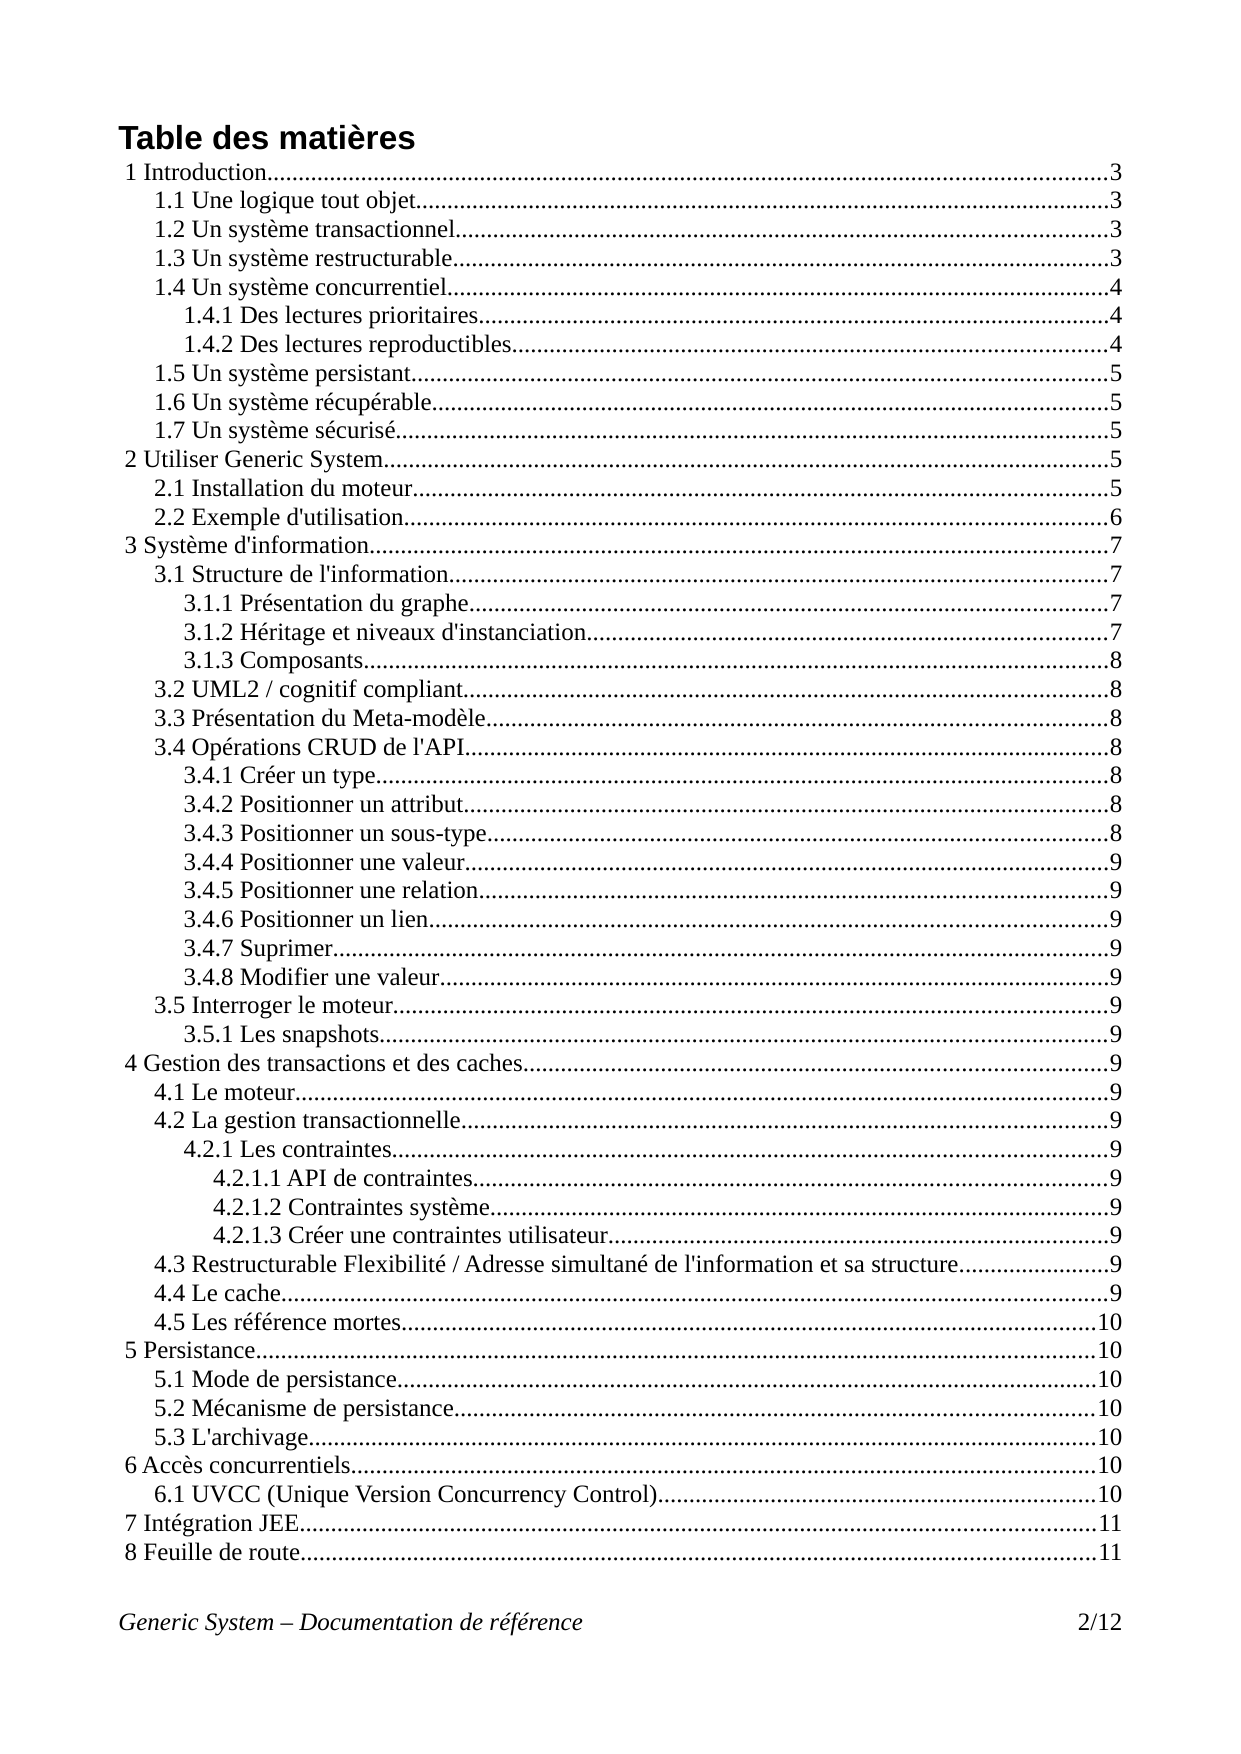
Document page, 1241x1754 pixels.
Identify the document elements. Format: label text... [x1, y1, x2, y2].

text 3.4.4 Positionner une valeur 9 [177, 847, 1122, 875]
text 1.2 Un système transactionnel 3 [148, 214, 1122, 243]
text 7 Intégration JEE 11 [118, 1508, 1122, 1537]
text 3.3 Présentation du Meta-modèle 8 [148, 703, 1122, 732]
text 3.1.2 Héritage et niveaux d'instanciation 7 [177, 617, 1122, 645]
text 1.4 Un système concurrentiel 4 [148, 272, 1122, 300]
text 4.2 La gestion transactionnelle 9 [148, 1105, 1122, 1134]
text 2.2 Exemple d'utilisation 6 [148, 502, 1122, 530]
text 3.4.5 Positionner une relation 9 [177, 875, 1122, 904]
text 3.1 Structure de l'information 7 [148, 559, 1122, 588]
text 6 Accès concurrentiels 10 [118, 1450, 1122, 1479]
text 1.3 Un système restructurable 3 [148, 243, 1122, 272]
text 1.7 Un système sécurisé 5 [148, 415, 1122, 444]
text 3 Système d'information 7 [118, 530, 1122, 559]
text 2.1 Installation du moteur 5 [148, 473, 1122, 502]
text 4.4 Le cache 9 [148, 1278, 1122, 1307]
text 5.2 Mécanisme de persistance 10 [148, 1393, 1122, 1422]
text 3.5.1 Les snapshots 9 [177, 1019, 1122, 1048]
text 3.4 Opérations CRUD de l'API 8 [148, 732, 1122, 760]
subtitle Table des matières [118, 118, 1122, 157]
text 5 Persistance 10 [118, 1335, 1122, 1364]
text 3.2 UML2 / cognitif compliant 8 [148, 674, 1122, 703]
text 1 Introduction 3 [118, 157, 1122, 185]
text 4 Gestion des transactions et des caches 9 [118, 1048, 1122, 1077]
text 3.4.8 Modifier une valeur 9 [177, 962, 1122, 990]
text 1.4.1 Des lectures prioritaires 4 [177, 300, 1122, 329]
text 1.4.2 Des lectures reproductibles 4 [177, 329, 1122, 358]
text 3.4.6 Positionner un lien 9 [177, 904, 1122, 933]
text 5.3 L'archivage 10 [148, 1422, 1122, 1450]
text 3.4.1 Créer un type 8 [177, 760, 1122, 789]
text 3.5 Interroger le moteur 9 [148, 990, 1122, 1019]
text 3.4.3 Positionner un sous-type 8 [177, 818, 1122, 847]
text 4.3 Restructurable Flexibilité / Adresse simultané de l'information et sa structure. 9 [148, 1249, 1122, 1278]
text 4.1 Le moteur 9 [148, 1077, 1122, 1105]
text 1.5 Un système persistant 5 [148, 358, 1122, 387]
text 5.1 Mode de persistance 10 [148, 1364, 1122, 1393]
text 3.1.1 Présentation du graphe 7 [177, 588, 1122, 617]
text 3.4.7 Suprimer 9 [177, 933, 1122, 962]
text 8 Feuille de route 11 [118, 1537, 1122, 1565]
text 6.1 UVCC (Unique Version Concurrency Control) 10 [148, 1479, 1122, 1508]
text 1.1 Une logique tout objet 3 [148, 185, 1122, 214]
text 3.4.2 Positionner un attribut 8 [177, 789, 1122, 818]
text 4.5 Les référence mortes 10 [148, 1307, 1122, 1335]
text 4.2.1.1 API de contraintes 9 [207, 1163, 1122, 1192]
text 4.2.1.2 Contraintes système 9 [207, 1192, 1122, 1220]
text 2 Utiliser Generic System 5 [118, 444, 1122, 473]
text 1.6 Un système récupérable 5 [148, 387, 1122, 415]
text 4.2.1.3 Créer une contraintes utilisateur 9 [207, 1220, 1122, 1249]
text 4.2.1 Les contraintes 9 [177, 1134, 1122, 1163]
text 3.1.3 Composants 8 [177, 645, 1122, 674]
